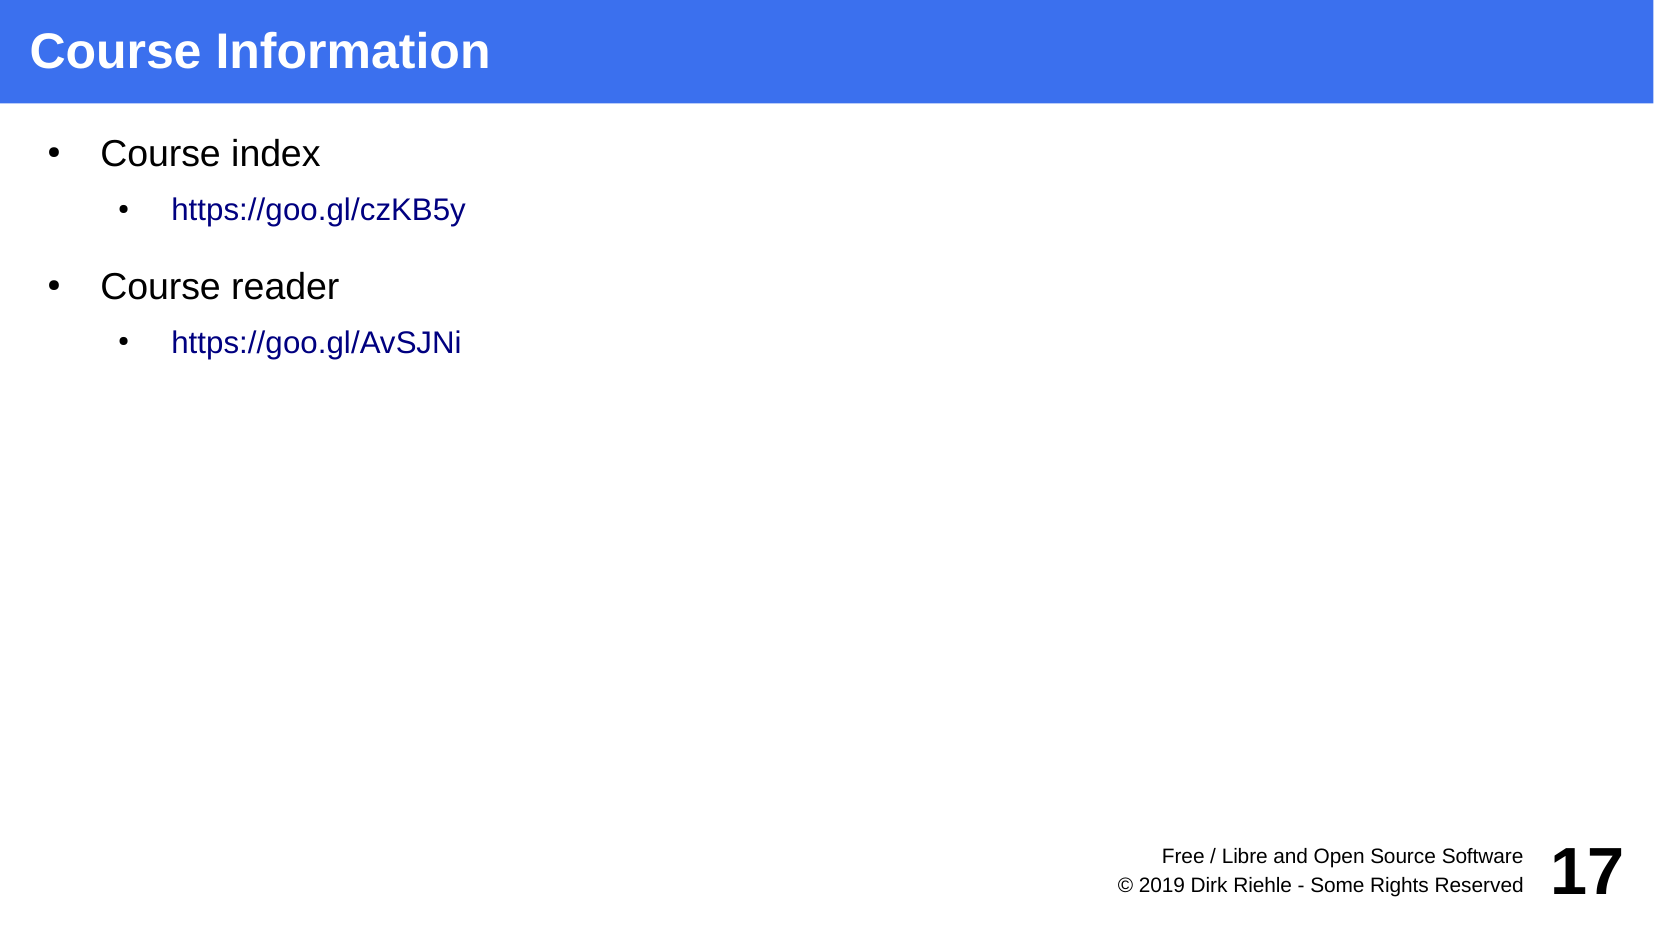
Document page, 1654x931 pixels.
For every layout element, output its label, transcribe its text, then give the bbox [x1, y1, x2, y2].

list Course index https://goo.gl/czKB5y Course reader https://goo.gl/AvSJNi [29, 132, 1625, 813]
title Course Information [0, 0, 1654, 104]
